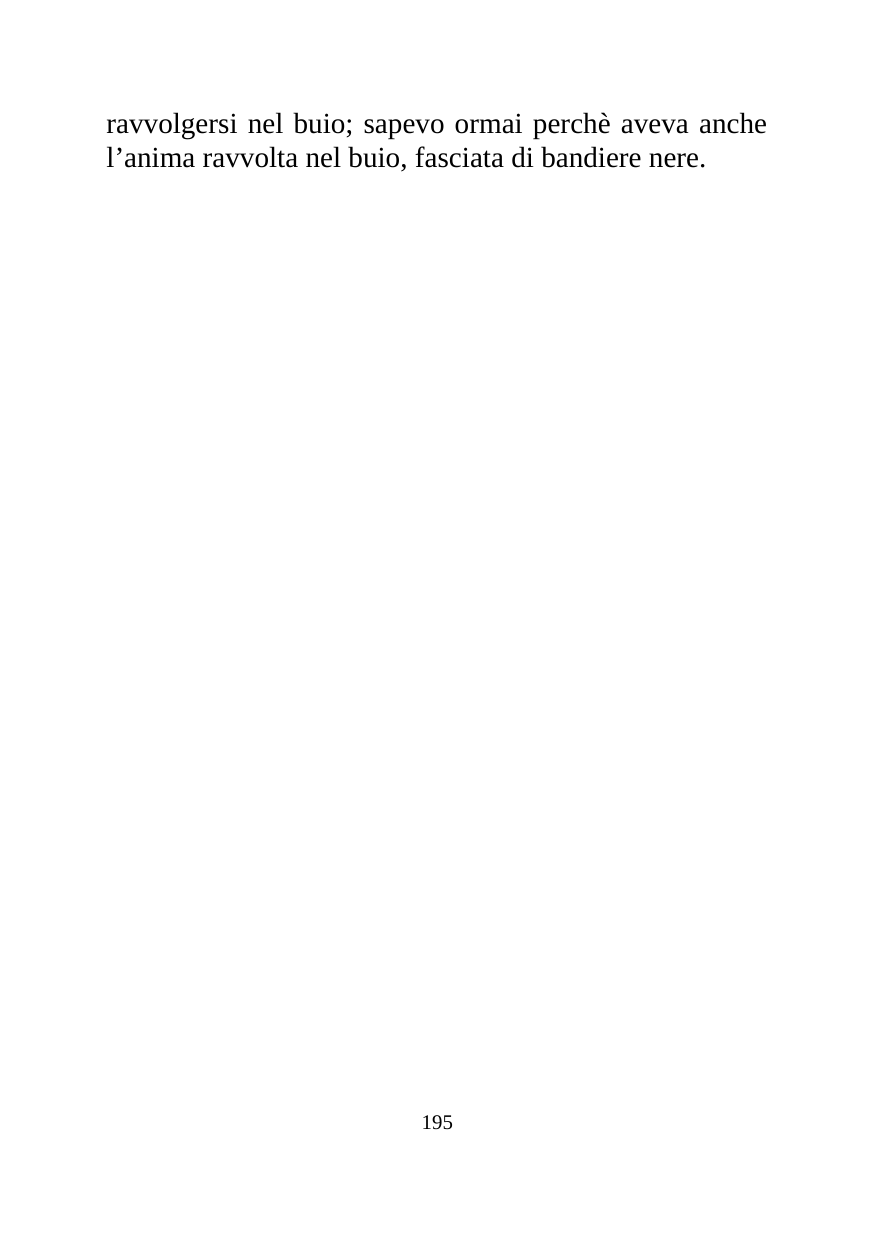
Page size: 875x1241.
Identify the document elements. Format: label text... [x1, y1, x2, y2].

text ravvolgersi nel buio; sapevo ormai perchè aveva anche l’anima ravvolta nel buio, fasciata di bandiere nere. [106, 106, 768, 173]
